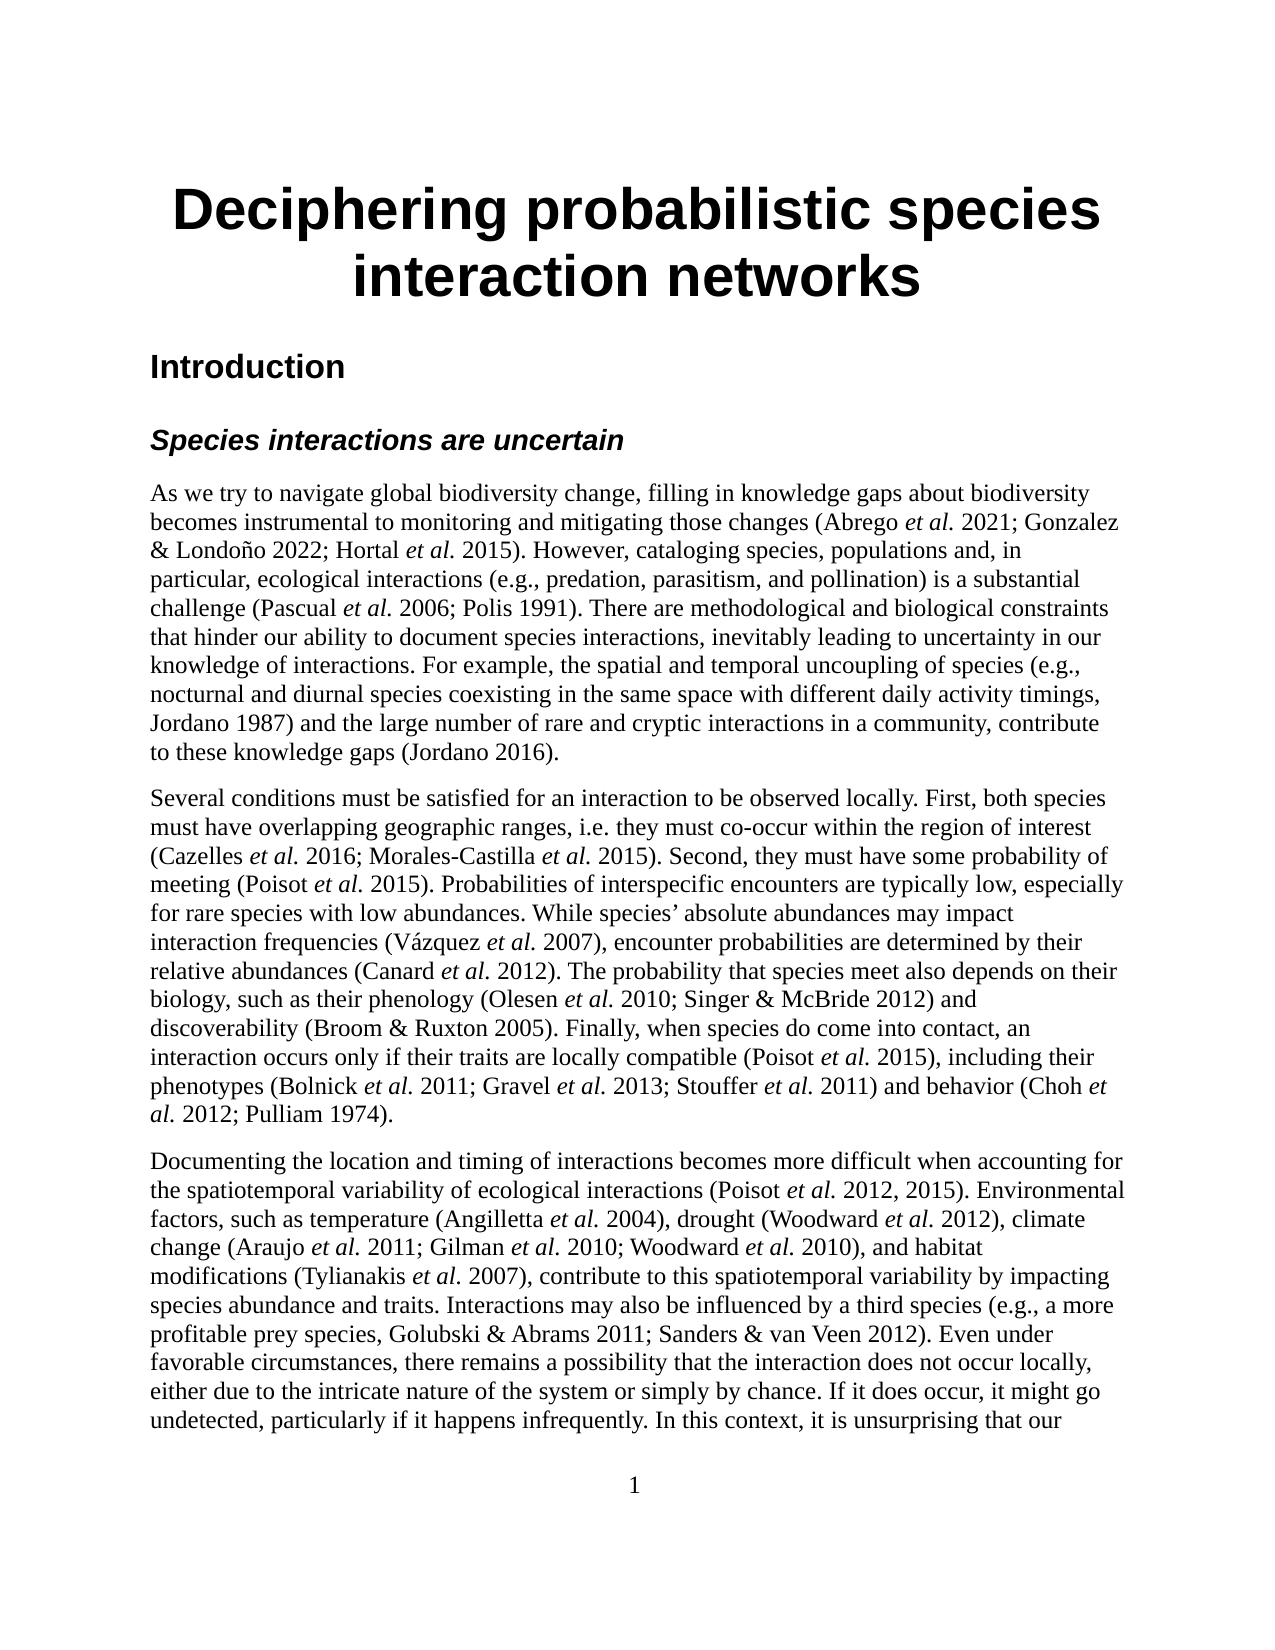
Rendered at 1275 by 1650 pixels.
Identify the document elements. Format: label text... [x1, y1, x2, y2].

text As we try to navigate global biodiversity change, filling in knowledge gaps about biodiversity becomes instrumental to monitoring and mitigating those changes (Abrego et al. 2021; Gonzalez & Londoño 2022; Hortal et al. 2015). However, cataloging species, populations and, in particular, ecological interactions (e.g., predation, parasitism, and pollination) is a substantial challenge (Pascual et al. 2006; Polis 1991). There are methodological and biological constraints that hinder our ability to document species interactions, inevitably leading to uncertainty in our knowledge of interactions. For example, the spatial and temporal uncoupling of species (e.g., nocturnal and diurnal species coexisting in the same space with different daily activity timings, Jordano 1987) and the large number of rare and cryptic interactions in a community, contribute to these knowledge gaps (Jordano 2016). [150, 478, 1125, 765]
subtitle Introduction [150, 347, 1125, 385]
subtitle Species interactions are uncertain [150, 423, 1125, 456]
text Several conditions must be satisfied for an interaction to be observed locally. First, both species must have overlapping geographic ranges, i.e. they must co-occur within the region of interest (Cazelles et al. 2016; Morales-Castilla et al. 2015). Second, they must have some probability of meeting (Poisot et al. 2015). Probabilities of interspecific encounters are typically low, especially for rare species with low abundances. While species’ absolute abundances may impact interaction frequencies (Vázquez et al. 2007), encounter probabilities are determined by their relative abundances (Canard et al. 2012). The probability that species meet also depends on their biology, such as their phenology (Olesen et al. 2010; Singer & McBride 2012) and discoverability (Broom & Ruxton 2005). Finally, when species do come into contact, an interaction occurs only if their traits are locally compatible (Poisot et al. 2015), including their phenotypes (Bolnick et al. 2011; Gravel et al. 2013; Stouffer et al. 2011) and behavior (Choh et al. 2012; Pulliam 1974). [150, 783, 1125, 1128]
text Documenting the location and timing of interactions becomes more difficult when accounting for the spatiotemporal variability of ecological interactions (Poisot et al. 2012, 2015). Environmental factors, such as temperature (Angilletta et al. 2004), drought (Woodward et al. 2012), climate change (Araujo et al. 2011; Gilman et al. 2010; Woodward et al. 2010), and habitat modifications (Tylianakis et al. 2007), contribute to this spatiotemporal variability by impacting species abundance and traits. Interactions may also be influenced by a third species (e.g., a more profitable prey species, Golubski & Abrams 2011; Sanders & van Veen 2012). Even under favorable circumstances, there remains a possibility that the interaction does not occur locally, either due to the intricate nature of the system or simply by chance. If it does occur, it might go undetected, particularly if it happens infrequently. In this context, it is unsurprising that our [150, 1146, 1125, 1434]
title Deciphering probabilistic species interaction networks [150, 175, 1125, 309]
